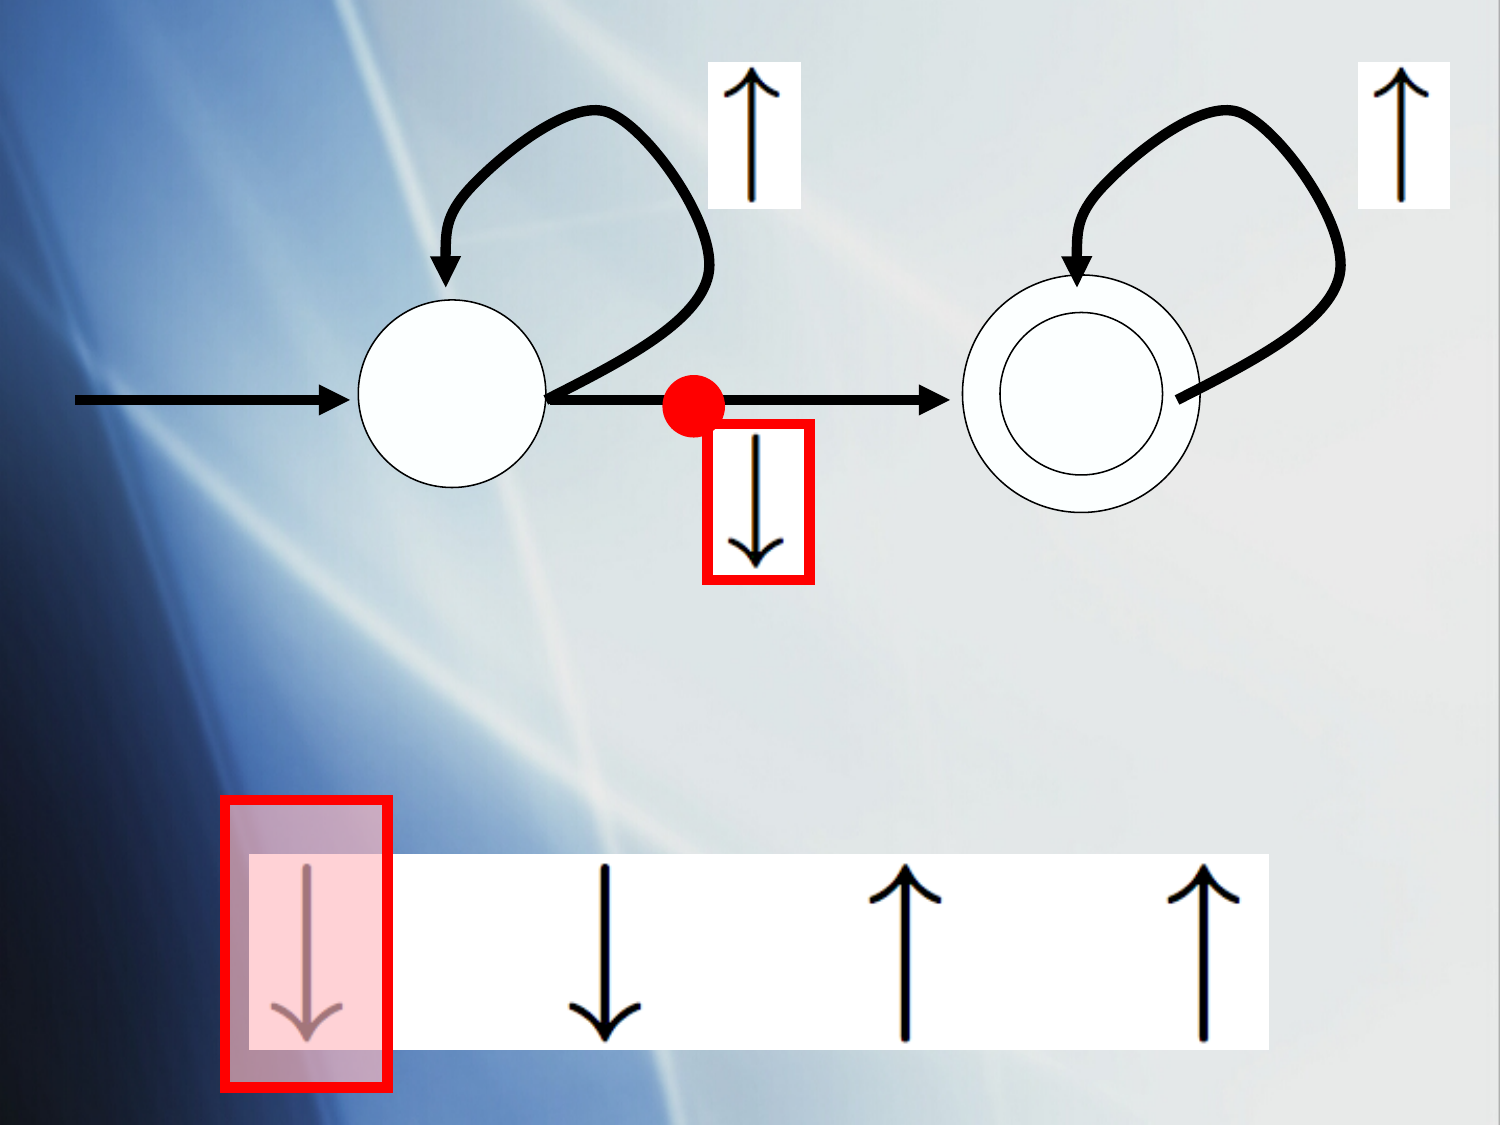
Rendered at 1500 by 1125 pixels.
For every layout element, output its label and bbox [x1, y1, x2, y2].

text_box [662, 375, 726, 438]
text_box [358, 299, 546, 488]
text_box [962, 275, 1201, 513]
picture [0, 0, 1500, 1125]
text_box [225, 800, 388, 1088]
